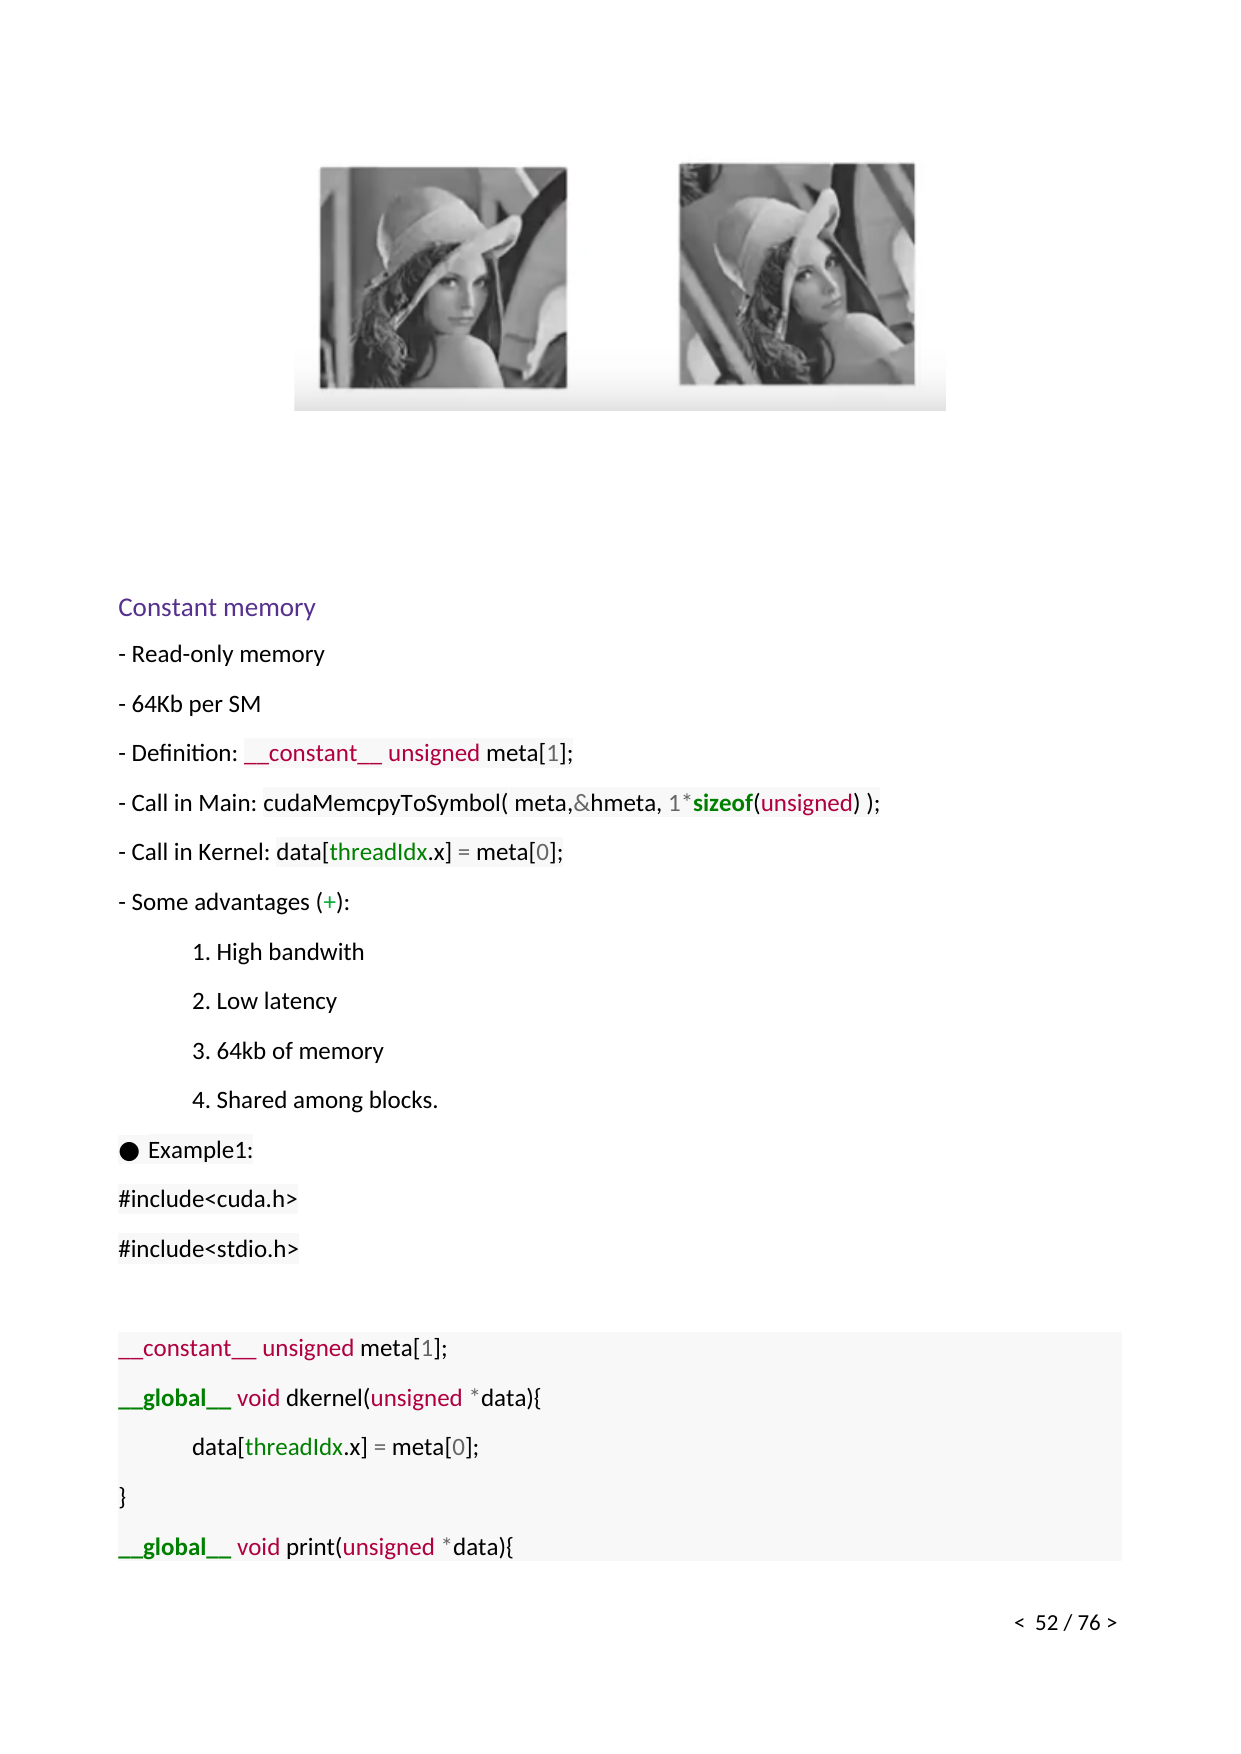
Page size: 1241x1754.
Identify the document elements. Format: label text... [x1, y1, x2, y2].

picture [294, 147, 946, 411]
text 2. Low latency [118, 985, 1122, 1016]
text data[threadIdx.x] = meta[0]; [118, 1432, 1122, 1462]
text __constant__ unsigned meta[1]; [118, 1332, 1122, 1363]
text - 64Kb per SM [118, 688, 1122, 718]
text __global__ void dkernel(unsigned *data){ [118, 1382, 1122, 1412]
text __global__ void print(unsigned *data){ [118, 1531, 1122, 1561]
text - Call in Kernel: data[threadIdx.x] = meta[0]; [118, 837, 1122, 867]
text } [118, 1481, 1122, 1512]
text - Read-only memory [118, 638, 1122, 669]
subtitle Constant memory [118, 590, 1122, 623]
text ● Example1: [118, 1134, 1122, 1164]
text #include<stdio.h> [118, 1233, 1122, 1264]
text #include<cuda.h> [118, 1184, 1122, 1214]
text 3. 64kb of memory [118, 1035, 1122, 1065]
text - Call in Main: cudaMemcpyToSymbol( meta,&hmeta, 1*sizeof(unsigned) ); [118, 787, 1122, 817]
text 1. High bandwith [118, 936, 1122, 966]
text - Definition: __constant__ unsigned meta[1]; [118, 737, 1122, 768]
text 4. Shared among blocks. [118, 1084, 1122, 1115]
text - Some advantages (+): [118, 886, 1122, 917]
